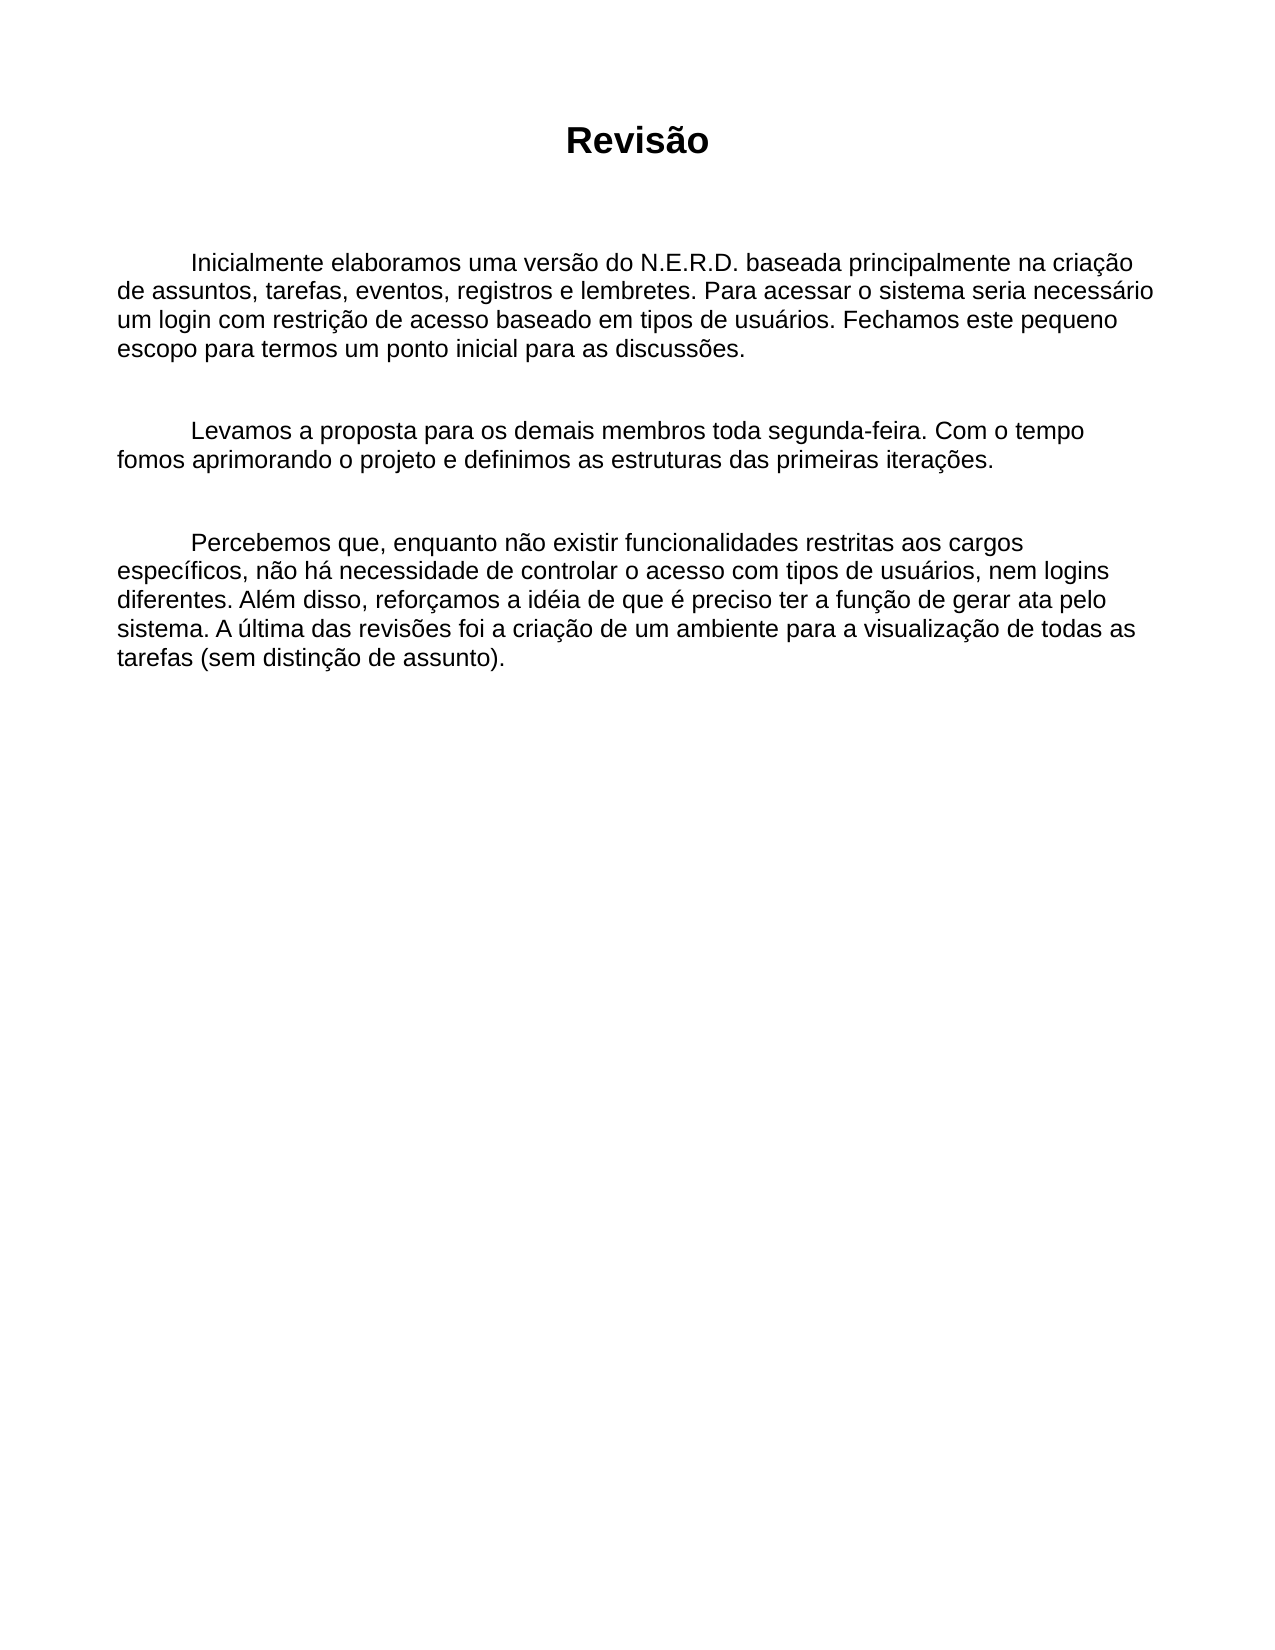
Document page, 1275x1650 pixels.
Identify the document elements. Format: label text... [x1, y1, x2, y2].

text Levamos a proposta para os demais membros toda segunda-feira. Com o tempo fomos aprimorando o projeto e definimos as estruturas das primeiras iterações. [117, 416, 1157, 474]
text Revisão [118, 118, 1157, 161]
text Percebemos que, enquanto não existir funcionalidades restritas aos cargos específicos, não há necessidade de controlar o acesso com tipos de usuários, nem logins diferentes. Além disso, reforçamos a idéia de que é preciso ter a função de gerar ata pelo sistema. A última das revisões foi a criação de um ambiente para a visualização de todas as tarefas (sem distinção de assunto). [117, 527, 1157, 671]
text Inicialmente elaboramos uma versão do N.E.R.D. baseada principalmente na criação de assuntos, tarefas, eventos, registros e lembretes. Para acessar o sistema seria necessário um login com restrição de acesso baseado em tipos de usuários. Fechamos este pequeno escopo para termos um ponto inicial para as discussões. [117, 247, 1157, 362]
